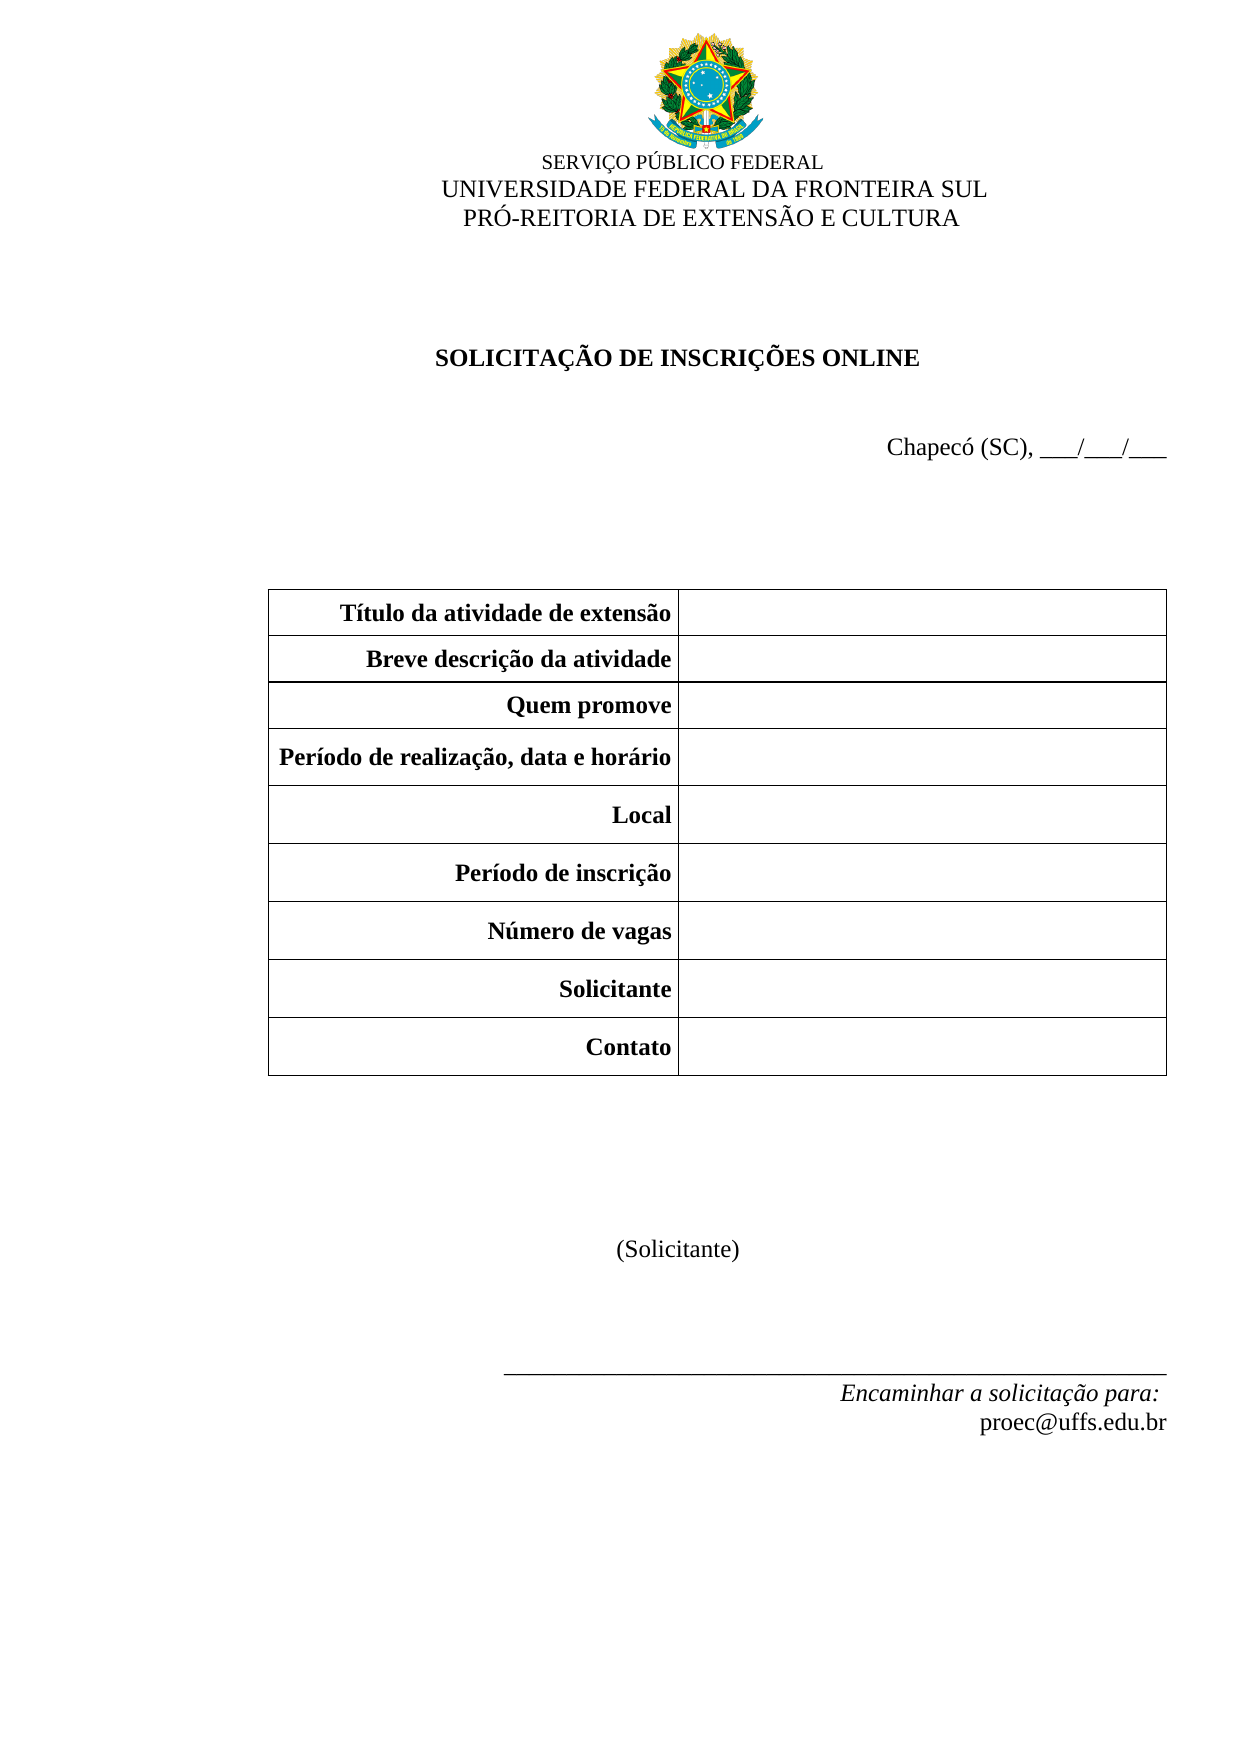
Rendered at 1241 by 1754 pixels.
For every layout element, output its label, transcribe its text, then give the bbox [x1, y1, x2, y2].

table_cell [679, 960, 1166, 1017]
text PRÓ-REITORIA DE EXTENSÃO E CULTURA [263, 203, 1166, 231]
text proec@uffs.edu.br [189, 1407, 1166, 1435]
text (Solicitante) [189, 1234, 1166, 1263]
table_cell Quem promove [269, 683, 678, 727]
subtitle SOLICITAÇÃO DE INSCRIÇÕES ONLINE [189, 343, 1166, 372]
text SERVIÇO PÚBLICO FEDERAL [410, 148, 1166, 174]
table_cell Número de vagas [269, 902, 678, 959]
table_cell Breve descrição da atividade [269, 636, 678, 681]
table_cell [679, 786, 1166, 843]
table_cell [679, 902, 1166, 959]
table_cell [679, 729, 1166, 785]
table_cell [679, 636, 1166, 681]
table_cell Local [269, 786, 678, 843]
picture [723, 121, 764, 149]
text Chapecó (SC), ___/___/___ [189, 432, 1166, 461]
table_header [679, 590, 1166, 635]
table_cell Solicitante [269, 960, 678, 1017]
table_header Título da atividade de extensão [269, 590, 678, 635]
picture [648, 33, 764, 149]
table_cell Período de inscrição [269, 844, 678, 901]
table_cell [679, 844, 1166, 901]
table_cell Período de realização, data e horário [269, 729, 678, 785]
text Encaminhar a solicitação para: [189, 1378, 1166, 1407]
table_cell Contato [269, 1018, 678, 1075]
text _____________________________________________________ [189, 1349, 1166, 1378]
text UNIVERSIDADE FEDERAL DA FRONTEIRA SUL [263, 174, 1166, 203]
table_cell [679, 683, 1166, 727]
table_cell [679, 1018, 1166, 1075]
